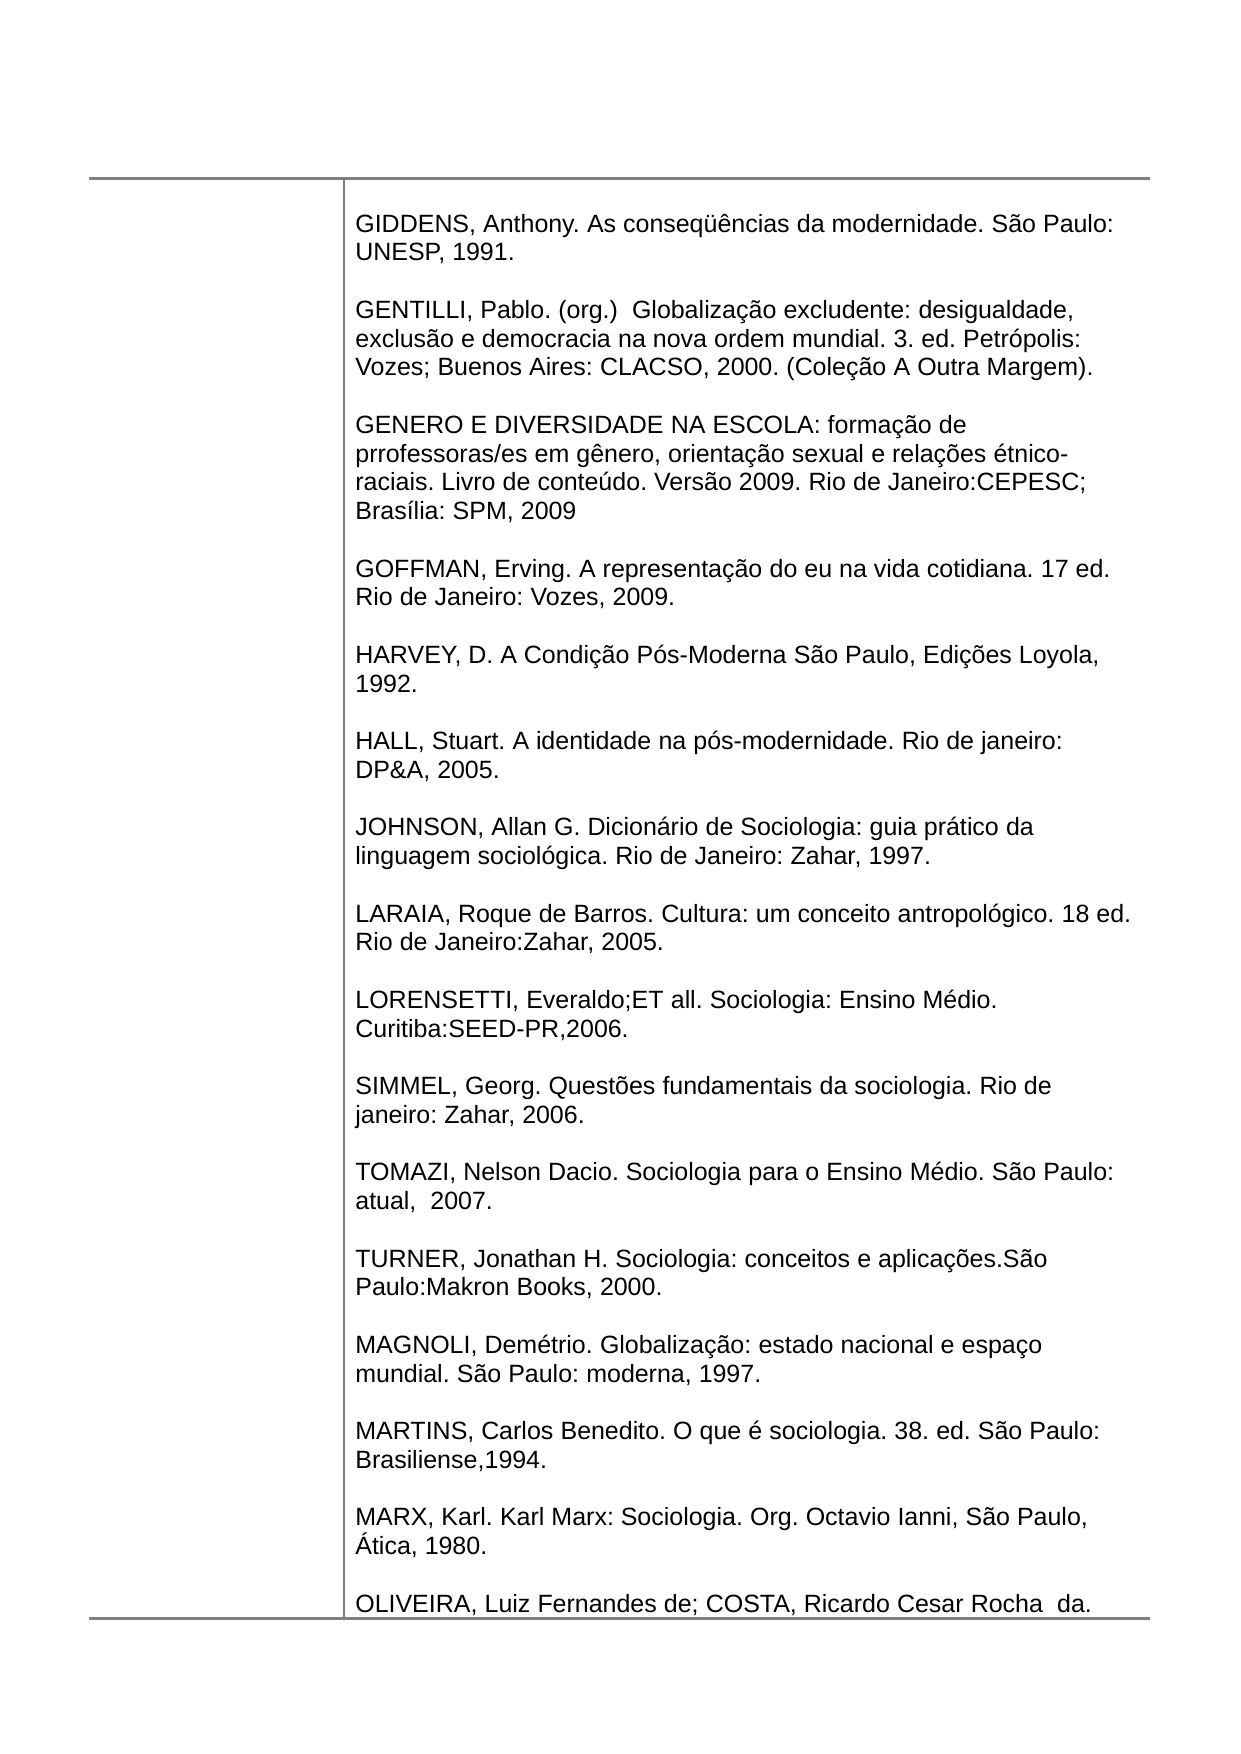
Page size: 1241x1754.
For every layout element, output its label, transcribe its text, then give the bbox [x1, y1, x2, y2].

table_cell GIDDENS, Anthony. As conseqüências da modernidade. São Paulo: UNESP, 1991. GENTILLI, Pablo. (org.) Globalização excludente: desigualdade, exclusão e democracia na nova ordem mundial. 3. ed. Petrópolis: Vozes; Buenos Aires: CLACSO, 2000. (Coleção A Outra Margem). GENERO E DIVERSIDADE NA ESCOLA: formação de prrofessoras/es em gênero, orientação sexual e relações étnico-raciais. Livro de conteúdo. Versão 2009. Rio de Janeiro:CEPESC; Brasília: SPM, 2009 GOFFMAN, Erving. A representação do eu na vida cotidiana. 17 ed. Rio de Janeiro: Vozes, 2009. HARVEY, D. A Condição Pós-Moderna São Paulo, Edições Loyola, 1992. HALL, Stuart. A identidade na pós-modernidade. Rio de janeiro: DP&A, 2005. JOHNSON, Allan G. Dicionário de Sociologia: guia prático da linguagem sociológica. Rio de Janeiro: Zahar, 1997. LARAIA, Roque de Barros. Cultura: um conceito antropológico. 18 ed. Rio de Janeiro:Zahar, 2005. LORENSETTI, Everaldo;ET all. Sociologia: Ensino Médio. Curitiba:SEED-PR,2006. SIMMEL, Georg. Questões fundamentais da sociologia. Rio de janeiro: Zahar, 2006. TOMAZI, Nelson Dacio. Sociologia para o Ensino Médio. São Paulo: atual, 2007. TURNER, Jonathan H. Sociologia: conceitos e aplicações.São Paulo:Makron Books, 2000. MAGNOLI, Demétrio. Globalização: estado nacional e espaço mundial. São Paulo: moderna, 1997. MARTINS, Carlos Benedito. O que é sociologia. 38. ed. São Paulo: Brasiliense,1994. MARX, Karl. Karl Marx: Sociologia. Org. Octavio Ianni, São Paulo, Ática, 1980. OLIVEIRA, Luiz Fernandes de; COSTA, Ricardo Cesar Rocha da. [345, 180, 1150, 1617]
table_cell [89, 180, 343, 1617]
